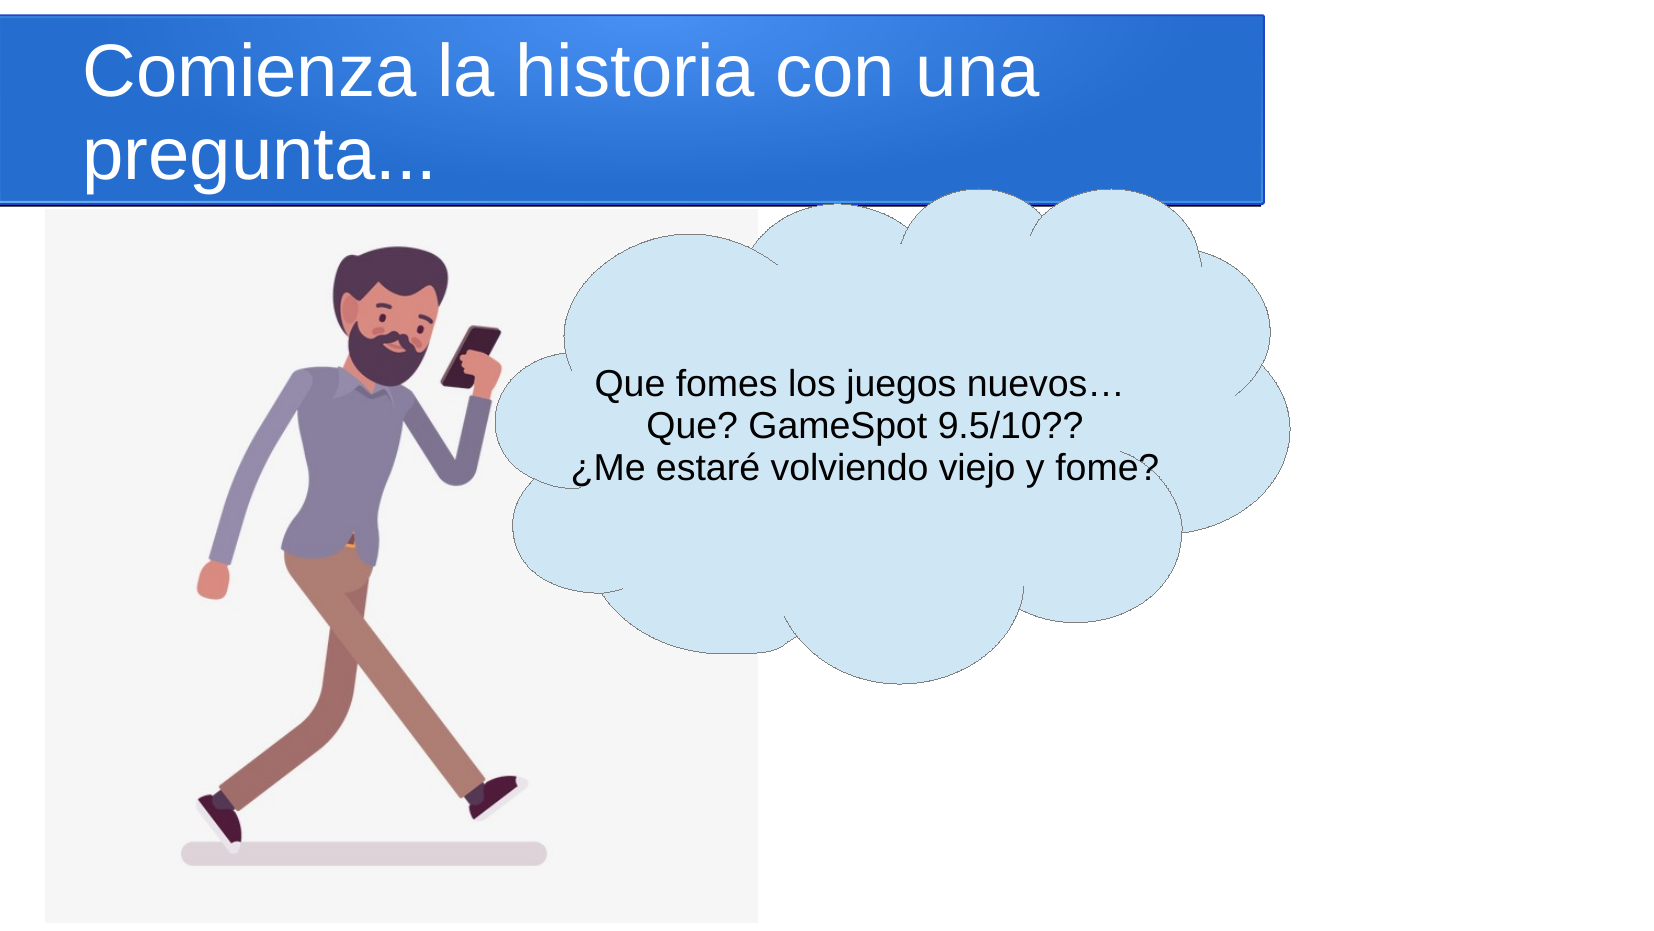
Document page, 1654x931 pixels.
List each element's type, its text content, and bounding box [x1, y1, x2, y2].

text_box Que fomes los juegos nuevos… Que? GameSpot 9.5/10?? ¿Me estaré volviendo viejo y fome? [495, 188, 1291, 685]
picture [45, 209, 758, 923]
title Comienza la historia con una pregunta... [82, 29, 1235, 196]
